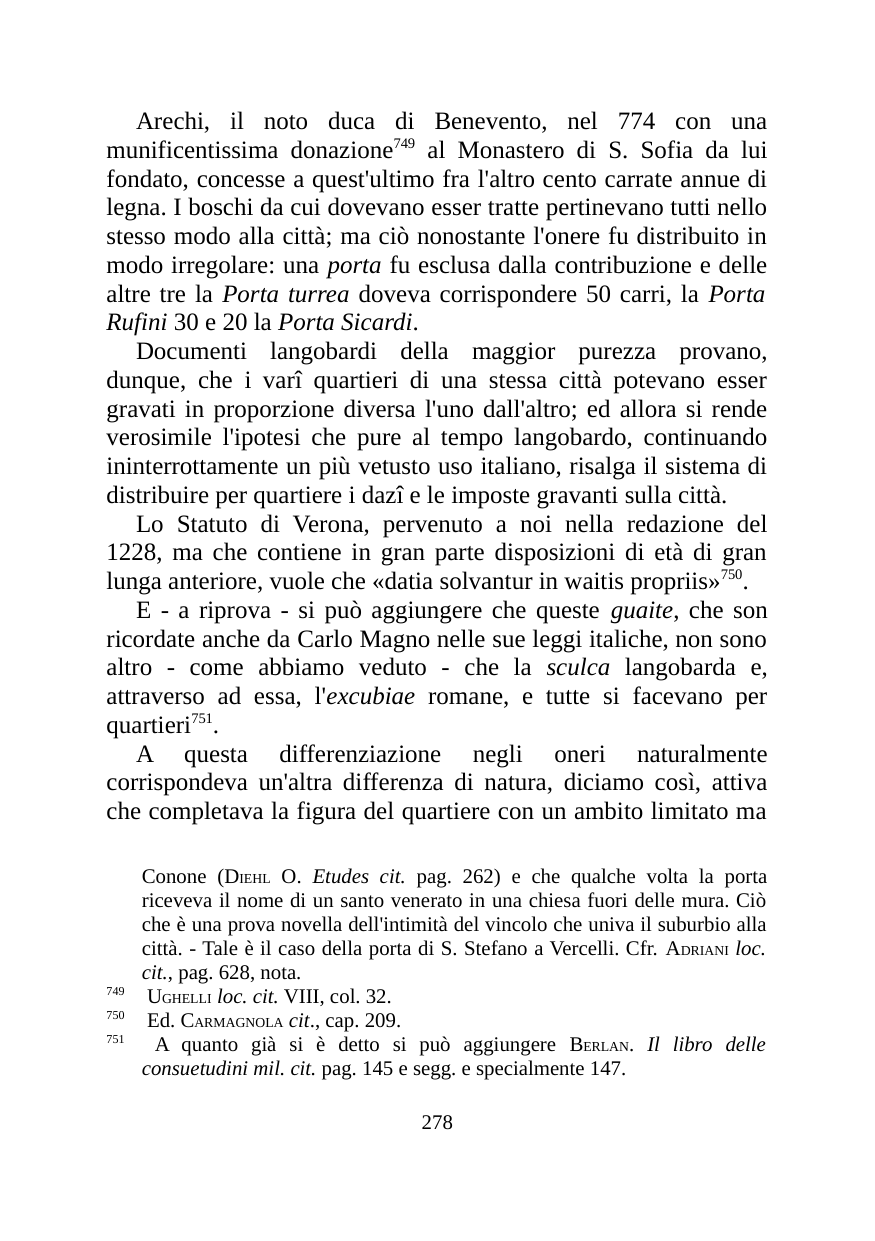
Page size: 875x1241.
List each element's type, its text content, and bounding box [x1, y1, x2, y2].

text Ughelli loc. cit. VIII, col. 32. [106, 984, 768, 1008]
text Ed. Carmagnola cit., cap. 209. [106, 1008, 768, 1032]
text Documenti langobardi della maggior purezza provano, dunque, che i varî quartieri di una stessa città potevano esser gravati in proporzione diversa l'uno dall'altro; ed allora si rende verosimile l'ipotesi che pure al tempo langobardo, continuando ininterrottamente un più vetusto uso italiano, risalga il sistema di distribuire per quartiere i dazî e le imposte gravanti sulla città. [106, 336, 768, 509]
text Conone (Diehl O. Etudes cit. pag. 262) e che qualche volta la porta riceveva il nome di un santo venerato in una chiesa fuori delle mura. Ciò che è una prova novella dell'intimità del vincolo che univa il suburbio alla città. - Tale è il caso della porta di S. Stefano a Vercelli. Cfr. Adriani loc. cit., pag. 628, nota. [106, 864, 768, 984]
text Lo Statuto di Verona, pervenuto a noi nella redazione del 1228, ma che contiene in gran parte disposizioni di età di gran lunga anteriore, vuole che «datia solvantur in waitis propriis». [106, 509, 768, 595]
text A quanto già si è detto si può aggiungere Berlan. Il libro delle consuetudini mil. cit. pag. 145 e segg. e specialmente 147. [106, 1032, 768, 1080]
text Arechi, il noto duca di Benevento, nel 774 con una munificentissima donazione al Monastero di S. Sofia da lui fondato, concesse a quest'ultimo fra l'altro cento carrate annue di legna. I boschi da cui dovevano esser tratte pertinevano tutti nello stesso modo alla città; ma ciò nonostante l'onere fu distribuito in modo irregolare: una porta fu esclusa dalla contribuzione e delle altre tre la Porta turrea doveva corrispondere 50 carri, la Porta Rufini 30 e 20 la Porta Sicardi. [106, 106, 768, 336]
text E - a riprova - si può aggiungere che queste guaite, che son ricordate anche da Carlo Magno nelle sue leggi italiche, non sono altro - come abbiamo veduto - che la sculca langobarda e, attraverso ad essa, l'excubiae romane, e tutte si facevano per quartieri. [106, 595, 768, 739]
text A questa differenziazione negli oneri naturalmente corrispondeva un'altra differenza di natura, diciamo così, attiva che completava la figura del quartiere con un ambito limitato ma [106, 739, 768, 825]
